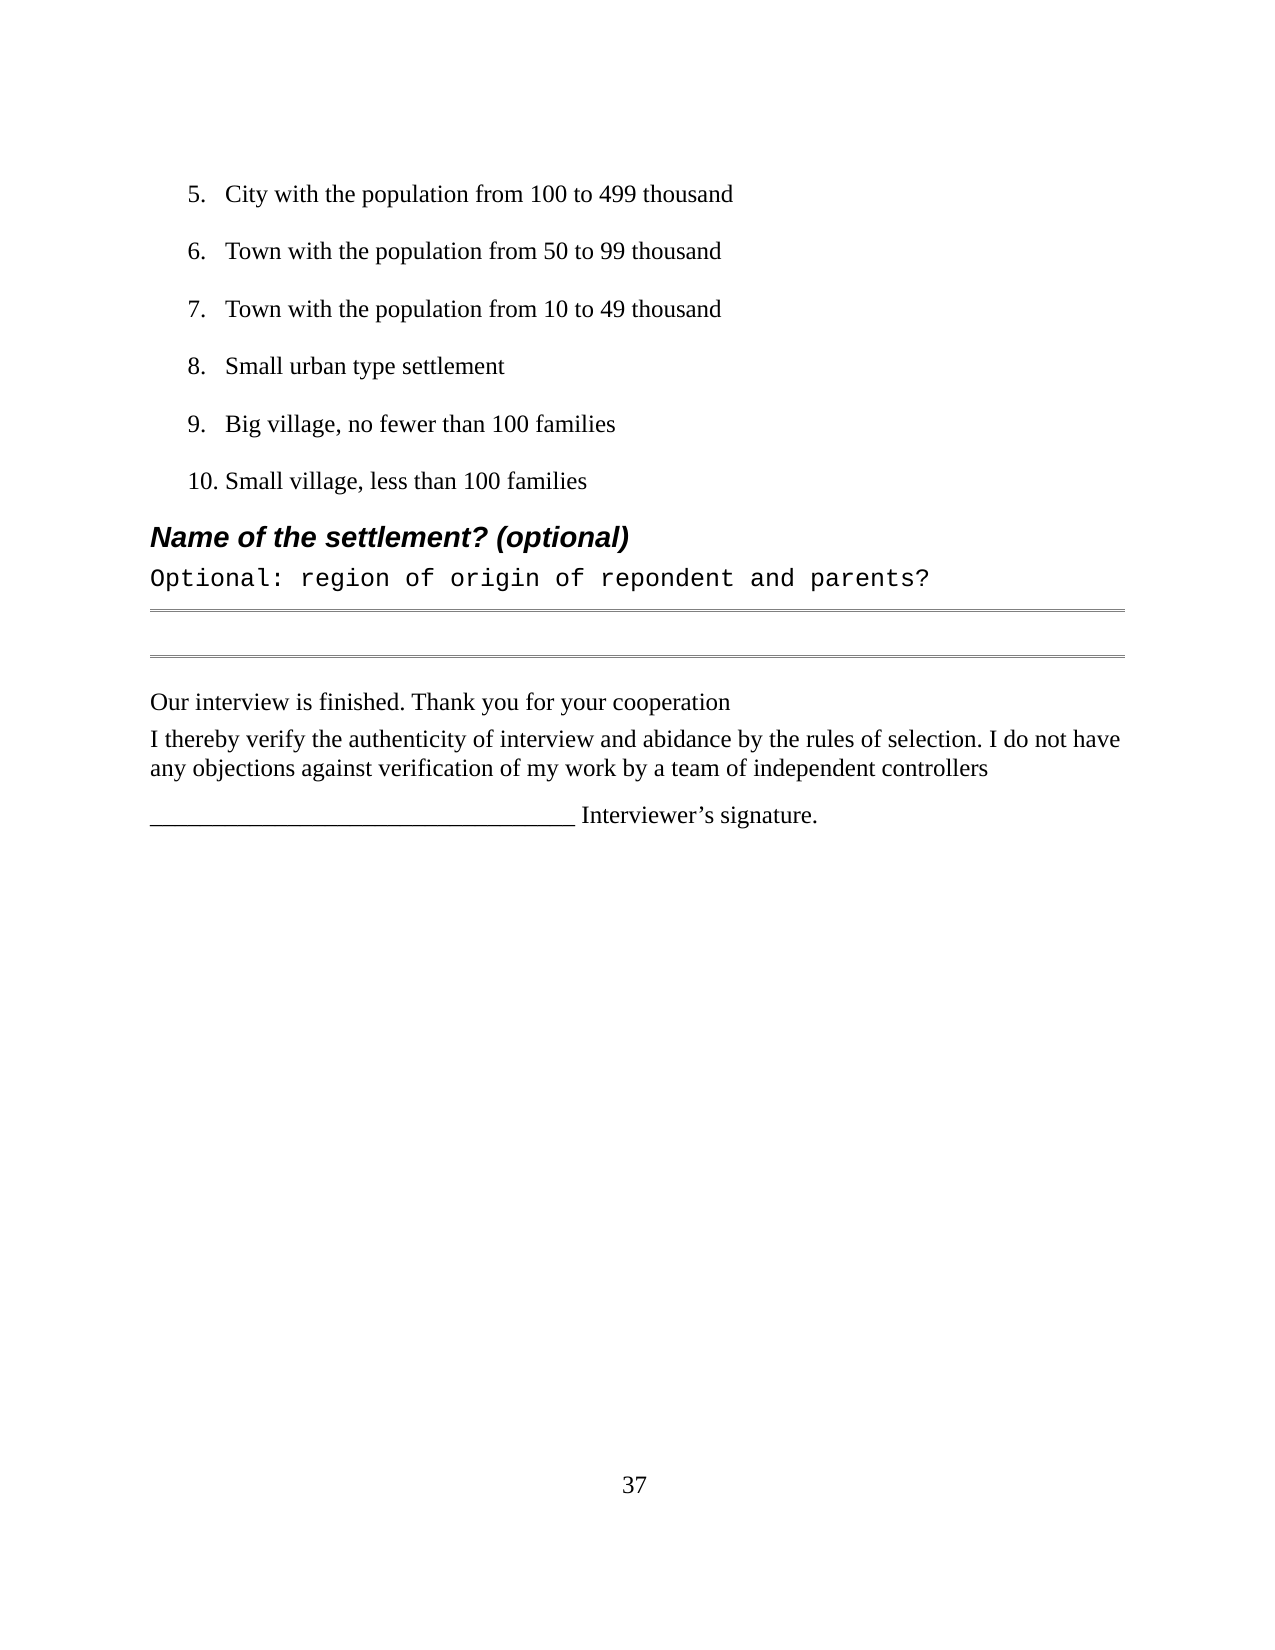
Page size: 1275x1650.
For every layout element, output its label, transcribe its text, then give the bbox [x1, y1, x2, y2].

list Town with the population from 10 to 49 thousand [187, 294, 1125, 351]
list [187, 150, 1125, 179]
list Town with the population from 50 to 99 thousand [187, 236, 1125, 294]
text Optional: region of origin of repondent and parents? [150, 566, 1125, 594]
subtitle Name of the settlement? (optional) [150, 520, 1125, 553]
list Small urban type settlement [187, 351, 1125, 409]
text Our interview is finished. Thank you for your cooperation [150, 687, 1125, 715]
text __________________________________ Interviewer’s signature. [150, 800, 1125, 828]
list City with the population from 100 to 499 thousand [187, 179, 1125, 236]
text I thereby verify the authenticity of interview and abidance by the rules of selection. I do not have any objections against verification of my work by a team of independent controllers [150, 724, 1125, 782]
list Big village, no fewer than 100 families [187, 409, 1125, 466]
list Small village, less than 100 families [187, 466, 1125, 495]
